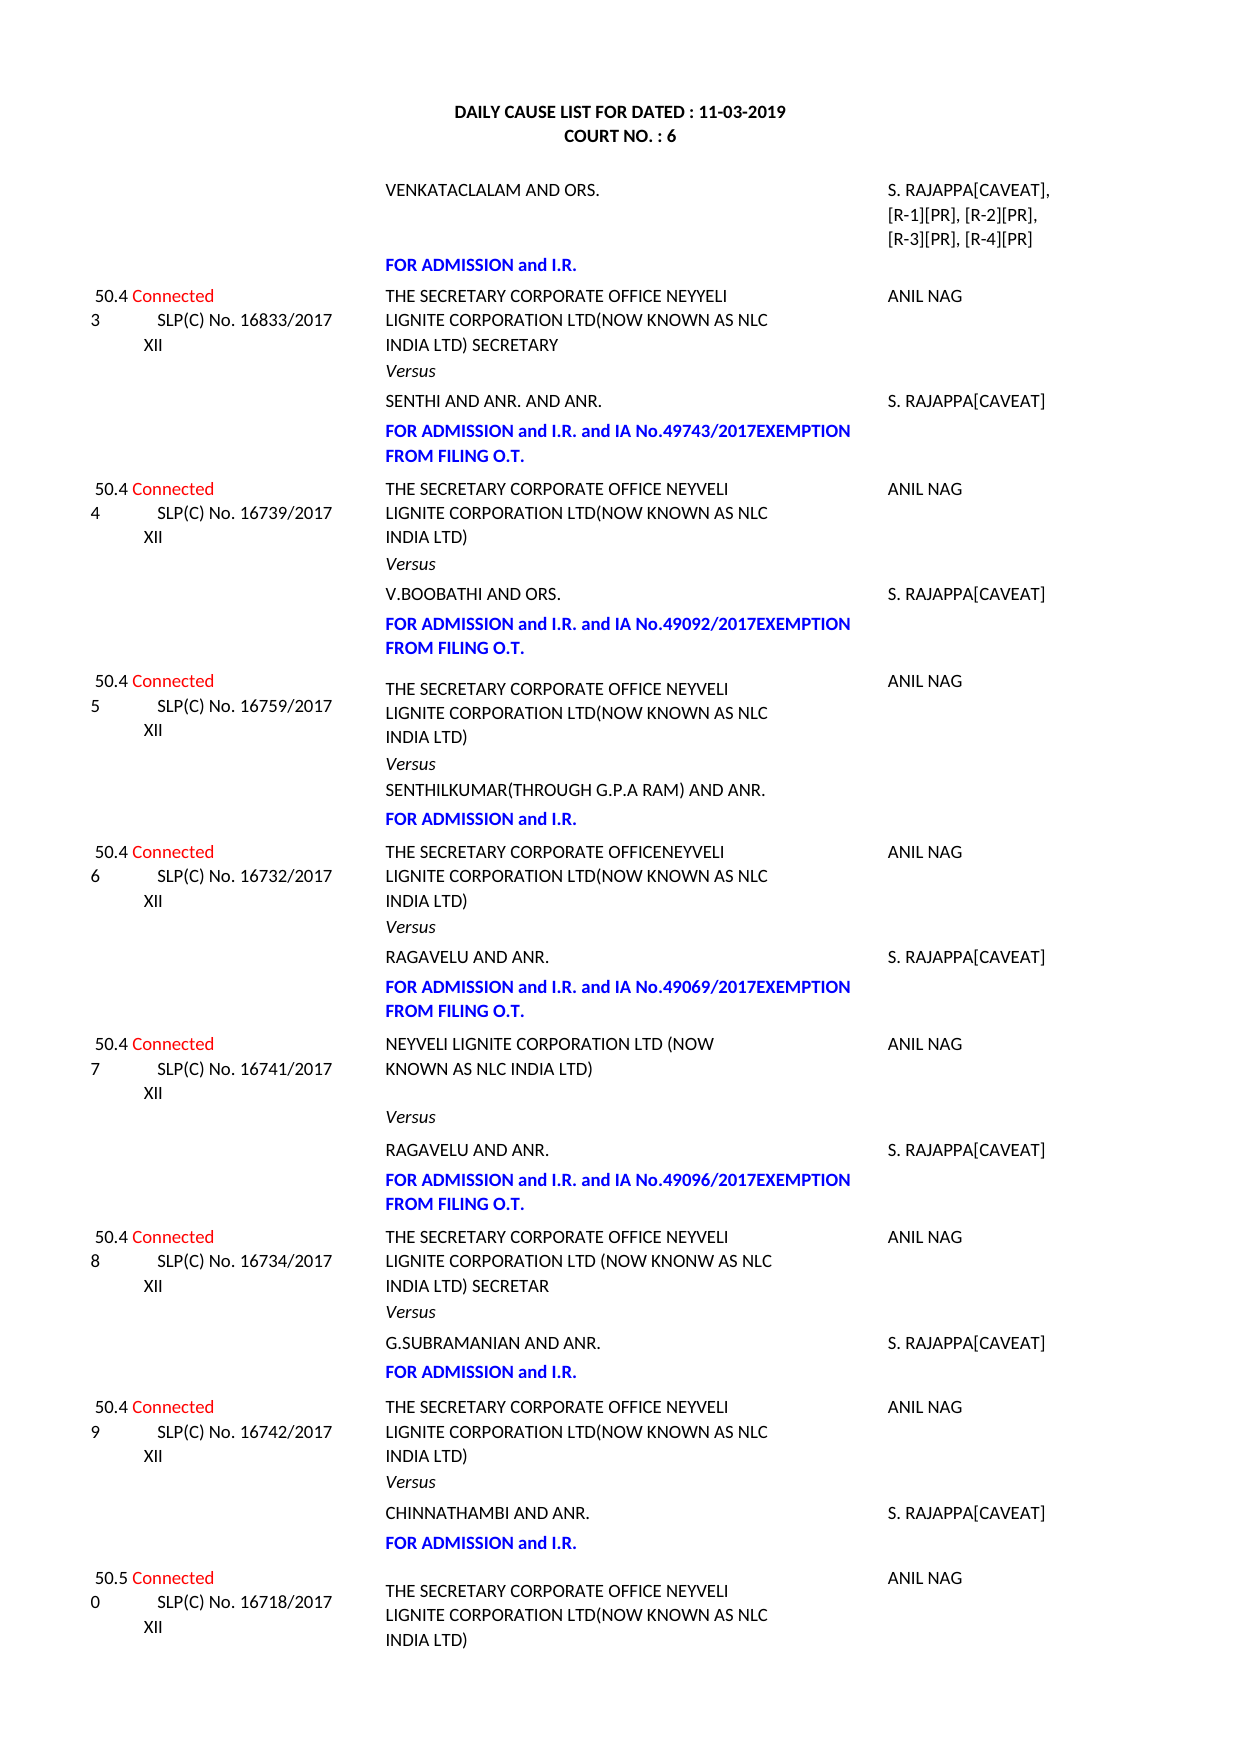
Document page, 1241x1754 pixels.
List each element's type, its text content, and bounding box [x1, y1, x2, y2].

table_cell THE SECRETARY CORPORATE OFFICENEYVELI LIGNITE CORPORATION LTD(NOW KNOWN AS NLC INDIA LTD) Versus [385, 840, 888, 945]
table_cell 50.5 Connected 0 SLP(C) No. 16718/2017 XII [90, 1566, 385, 1651]
table_cell THE SECRETARY CORPORATE OFFICE NEYVELI LIGNITE CORPORATION LTD(NOW KNOWN AS NLC INDIA LTD) [385, 1566, 888, 1651]
table_cell 50.4 Connected 4 SLP(C) No. 16739/2017 XII [90, 477, 385, 582]
table_header VENKATACLALAM AND ORS. FOR ADMISSION and I.R. [385, 178, 888, 284]
table_cell ANIL NAG [888, 669, 1079, 840]
table_cell S. RAJAPPA[CAVEAT] [888, 945, 1079, 1032]
table_header S. RAJAPPA[CAVEAT], [R-1][PR], [R-2][PR], [R-3][PR], [R-4][PR] [888, 178, 1079, 284]
table_cell [90, 945, 385, 1032]
table_cell 50.4 Connected 3 SLP(C) No. 16833/2017 XII [90, 284, 385, 389]
table_cell [90, 1501, 385, 1566]
table_cell ANIL NAG [888, 1566, 1079, 1651]
table_cell ANIL NAG [888, 1225, 1079, 1331]
table_cell ANIL NAG [888, 1033, 1079, 1138]
table_cell 50.4 Connected 6 SLP(C) No. 16732/2017 XII [90, 840, 385, 945]
table_cell V.BOOBATHI AND ORS. FOR ADMISSION and I.R. and IA No.49092/2017EXEMPTION FROM FILING O.T. [385, 582, 888, 669]
table_cell 50.4 Connected 9 SLP(C) No. 16742/2017 XII [90, 1396, 385, 1501]
table_cell [90, 582, 385, 669]
table_cell S. RAJAPPA[CAVEAT] [888, 1331, 1079, 1396]
table_cell ANIL NAG [888, 477, 1079, 582]
table_cell ANIL NAG [888, 1396, 1079, 1501]
table_cell 50.4 Connected 7 SLP(C) No. 16741/2017 XII [90, 1033, 385, 1138]
table_cell THE SECRETARY CORPORATE OFFICE NEYYELI LIGNITE CORPORATION LTD(NOW KNOWN AS NLC INDIA LTD) SECRETARY Versus [385, 284, 888, 389]
table_cell ANIL NAG [888, 840, 1079, 945]
table_cell G.SUBRAMANIAN AND ANR. FOR ADMISSION and I.R. [385, 1331, 888, 1396]
table_cell THE SECRETARY CORPORATE OFFICE NEYVELI LIGNITE CORPORATION LTD(NOW KNOWN AS NLC INDIA LTD) Versus [385, 477, 888, 582]
table_cell CHINNATHAMBI AND ANR. FOR ADMISSION and I.R. [385, 1501, 888, 1566]
table_cell [90, 1331, 385, 1396]
table_cell RAGAVELU AND ANR. FOR ADMISSION and I.R. and IA No.49096/2017EXEMPTION FROM FILING O.T. [385, 1138, 888, 1225]
table_cell 50.4 Connected 5 SLP(C) No. 16759/2017 XII [90, 669, 385, 840]
table_cell RAGAVELU AND ANR. FOR ADMISSION and I.R. and IA No.49069/2017EXEMPTION FROM FILING O.T. [385, 945, 888, 1032]
table_cell S. RAJAPPA[CAVEAT] [888, 1501, 1079, 1566]
table_cell S. RAJAPPA[CAVEAT] [888, 390, 1079, 477]
table_cell [90, 390, 385, 477]
table_cell THE SECRETARY CORPORATE OFFICE NEYVELI LIGNITE CORPORATION LTD (NOW KNONW AS NLC INDIA LTD) SECRETAR Versus [385, 1225, 888, 1331]
table_header [90, 178, 385, 284]
table_cell THE SECRETARY CORPORATE OFFICE NEYVELI LIGNITE CORPORATION LTD(NOW KNOWN AS NLC INDIA LTD) Versus SENTHILKUMAR(THROUGH G.P.A RAM) AND ANR. FOR ADMISSION and I.R. [385, 669, 888, 840]
table_cell ANIL NAG [888, 284, 1079, 389]
table_cell THE SECRETARY CORPORATE OFFICE NEYVELI LIGNITE CORPORATION LTD(NOW KNOWN AS NLC INDIA LTD) Versus [385, 1396, 888, 1501]
table_cell S. RAJAPPA[CAVEAT] [888, 1138, 1079, 1225]
table_cell [90, 1138, 385, 1225]
table_cell S. RAJAPPA[CAVEAT] [888, 582, 1079, 669]
table_cell 50.4 Connected 8 SLP(C) No. 16734/2017 XII [90, 1225, 385, 1331]
table_cell NEYVELI LIGNITE CORPORATION LTD (NOW KNOWN AS NLC INDIA LTD) Versus [385, 1033, 888, 1138]
table_cell SENTHI AND ANR. AND ANR. FOR ADMISSION and I.R. and IA No.49743/2017EXEMPTION FROM FILING O.T. [385, 390, 888, 477]
